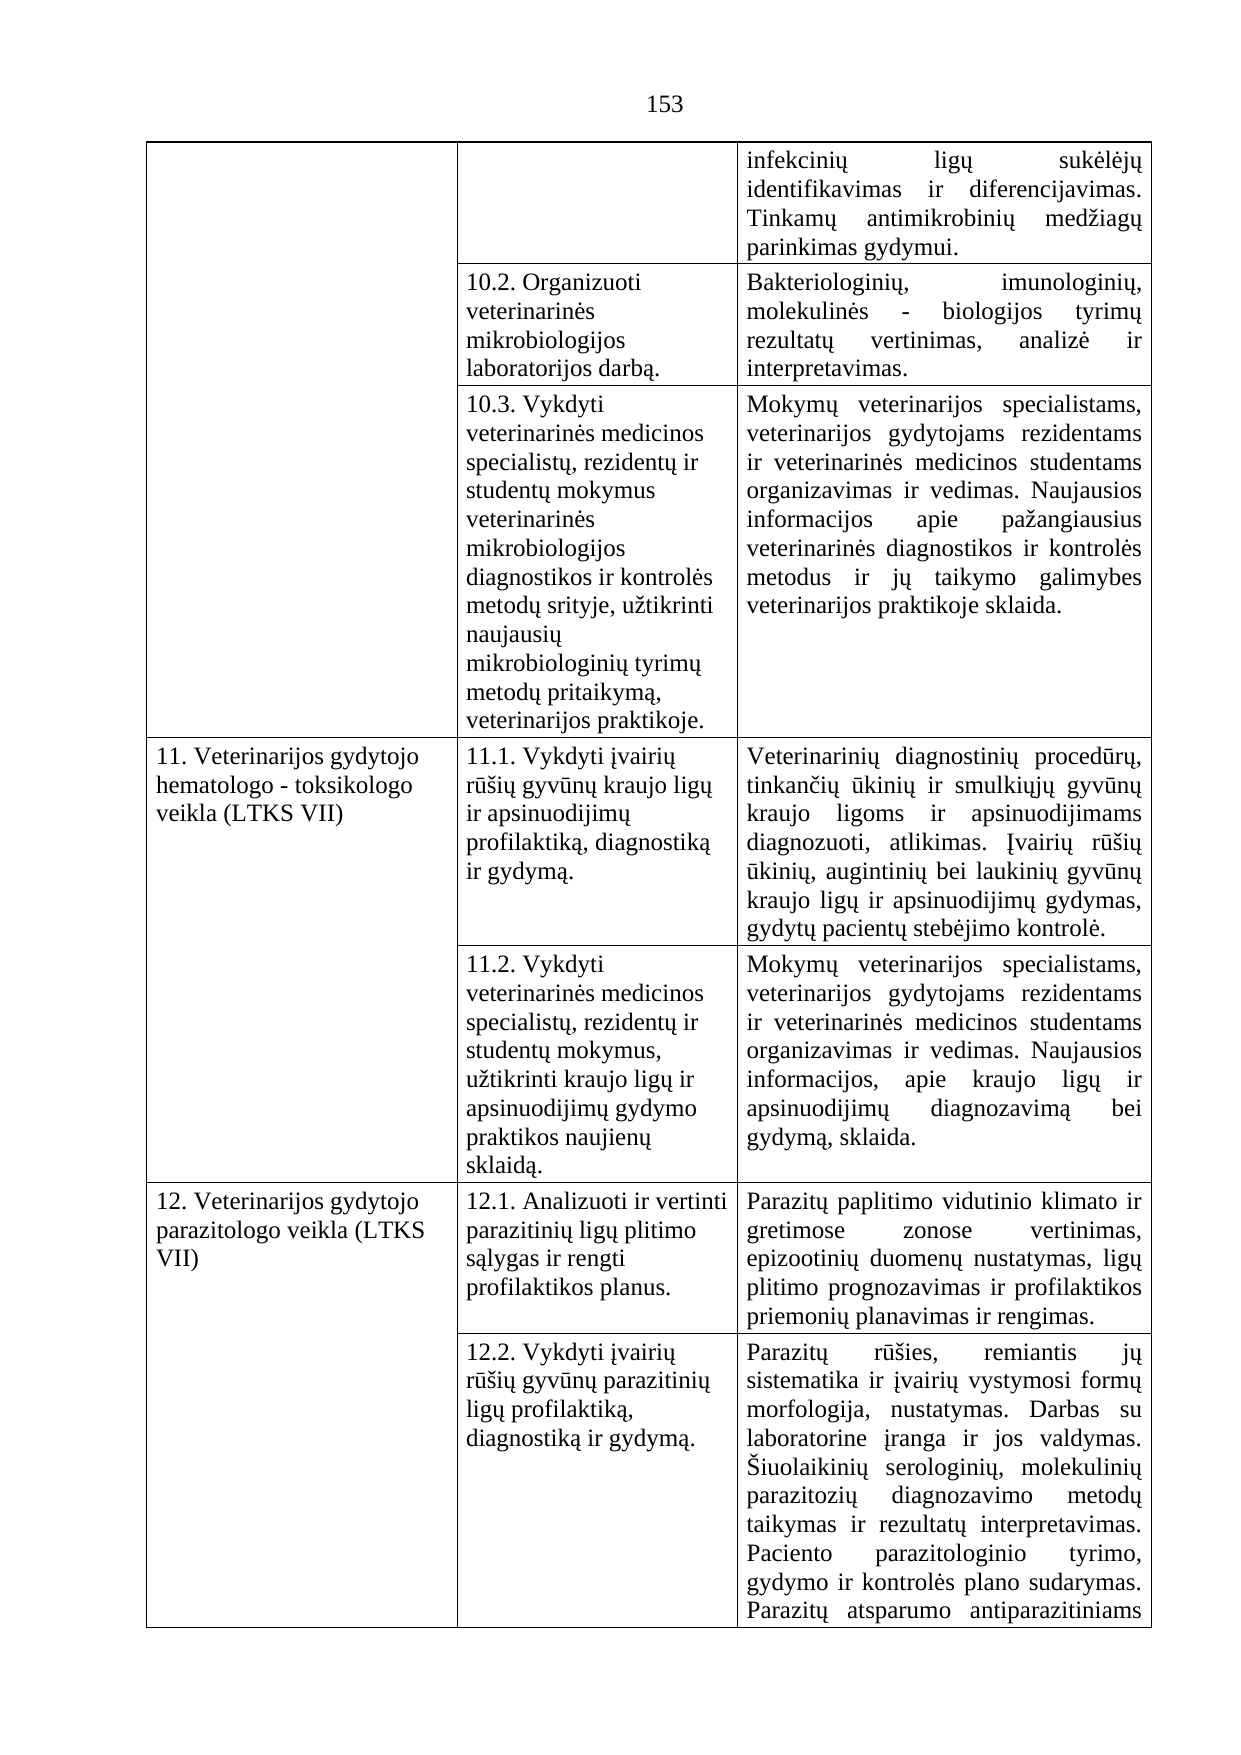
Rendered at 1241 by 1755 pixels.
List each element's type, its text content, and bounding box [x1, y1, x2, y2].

table_cell 12.2. Vykdyti įvairių rūšių gyvūnų parazitinių ligų profilaktiką, diagnostiką ir gydymą. [458, 1334, 737, 1627]
table_cell 12. Veterinarijos gydytojo parazitologo veikla (LTKS VII) [147, 1183, 457, 1627]
table_cell 11. Veterinarijos gydytojo hematologo - toksikologo veikla (LTKS VII) [147, 738, 457, 1182]
table_cell 12.1. Analizuoti ir vertinti parazitinių ligų plitimo sąlygas ir rengti profilaktikos planus. [458, 1183, 737, 1333]
table_cell [458, 143, 737, 263]
table_cell 10.2. Organizuoti veterinarinės mikrobiologijos laboratorijos darbą. [458, 264, 737, 385]
table_cell - infekcinių ligų sukėlėjų identifikavimas ir diferencijavimas. Tinkamų antimikrobinių medžiagų parinkimas gydymui. [738, 143, 1151, 263]
table_cell Mokymų veterinarijos specialistams, veterinarijos gydytojams rezidentams ir veterinarinės medicinos studentams organizavimas ir vedimas. Naujausios informacijos, apie kraujo ligų ir apsinuodijimų diagnozavimą bei gydymą, sklaida. [738, 946, 1151, 1182]
table_cell 10.3. Vykdyti veterinarinės medicinos specialistų, rezidentų ir studentų mokymus veterinarinės mikrobiologijos diagnostikos ir kontrolės metodų srityje, užtikrinti naujausių mikrobiologinių tyrimų metodų pritaikymą, veterinarijos praktikoje. [458, 386, 737, 737]
table_cell 11.1. Vykdyti įvairių rūšių gyvūnų kraujo ligų ir apsinuodijimų profilaktiką, diagnostiką ir gydymą. [458, 738, 737, 945]
table_cell Parazitų rūšies, remiantis jų sistematika ir įvairių vystymosi formų morfologija, nustatymas. Darbas su laboratorine įranga ir jos valdymas. Šiuolaikinių serologinių, molekulinių parazitozių diagnozavimo metodų taikymas ir rezultatų interpretavimas. Paciento parazitologinio tyrimo, gydymo ir kontrolės plano sudarymas. Parazitų atsparumo antiparazitiniams [738, 1334, 1151, 1627]
table_cell Mokymų veterinarijos specialistams, veterinarijos gydytojams rezidentams ir veterinarinės medicinos studentams organizavimas ir vedimas. Naujausios informacijos apie pažangiausius veterinarinės diagnostikos ir kontrolės metodus ir jų taikymo galimybes veterinarijos praktikoje sklaida. [738, 386, 1151, 737]
table_cell Veterinarinių diagnostinių procedūrų, tinkančių ūkinių ir smulkiųjų gyvūnų kraujo ligoms ir apsinuodijimams diagnozuoti, atlikimas. Įvairių rūšių ūkinių, augintinių bei laukinių gyvūnų kraujo ligų ir apsinuodijimų gydymas, gydytų pacientų stebėjimo kontrolė. [738, 738, 1151, 945]
table_cell Bakteriologinių, imunologinių, molekulinės - biologijos tyrimų rezultatų vertinimas, analizė ir interpretavimas. [738, 264, 1151, 385]
table_cell [147, 143, 457, 737]
table_cell Parazitų paplitimo vidutinio klimato ir gretimose zonose vertinimas, epizootinių duomenų nustatymas, ligų plitimo prognozavimas ir profilaktikos priemonių planavimas ir rengimas. [738, 1183, 1151, 1333]
table_cell 11.2. Vykdyti veterinarinės medicinos specialistų, rezidentų ir studentų mokymus, užtikrinti kraujo ligų ir apsinuodijimų gydymo praktikos naujienų sklaidą. [458, 946, 737, 1182]
